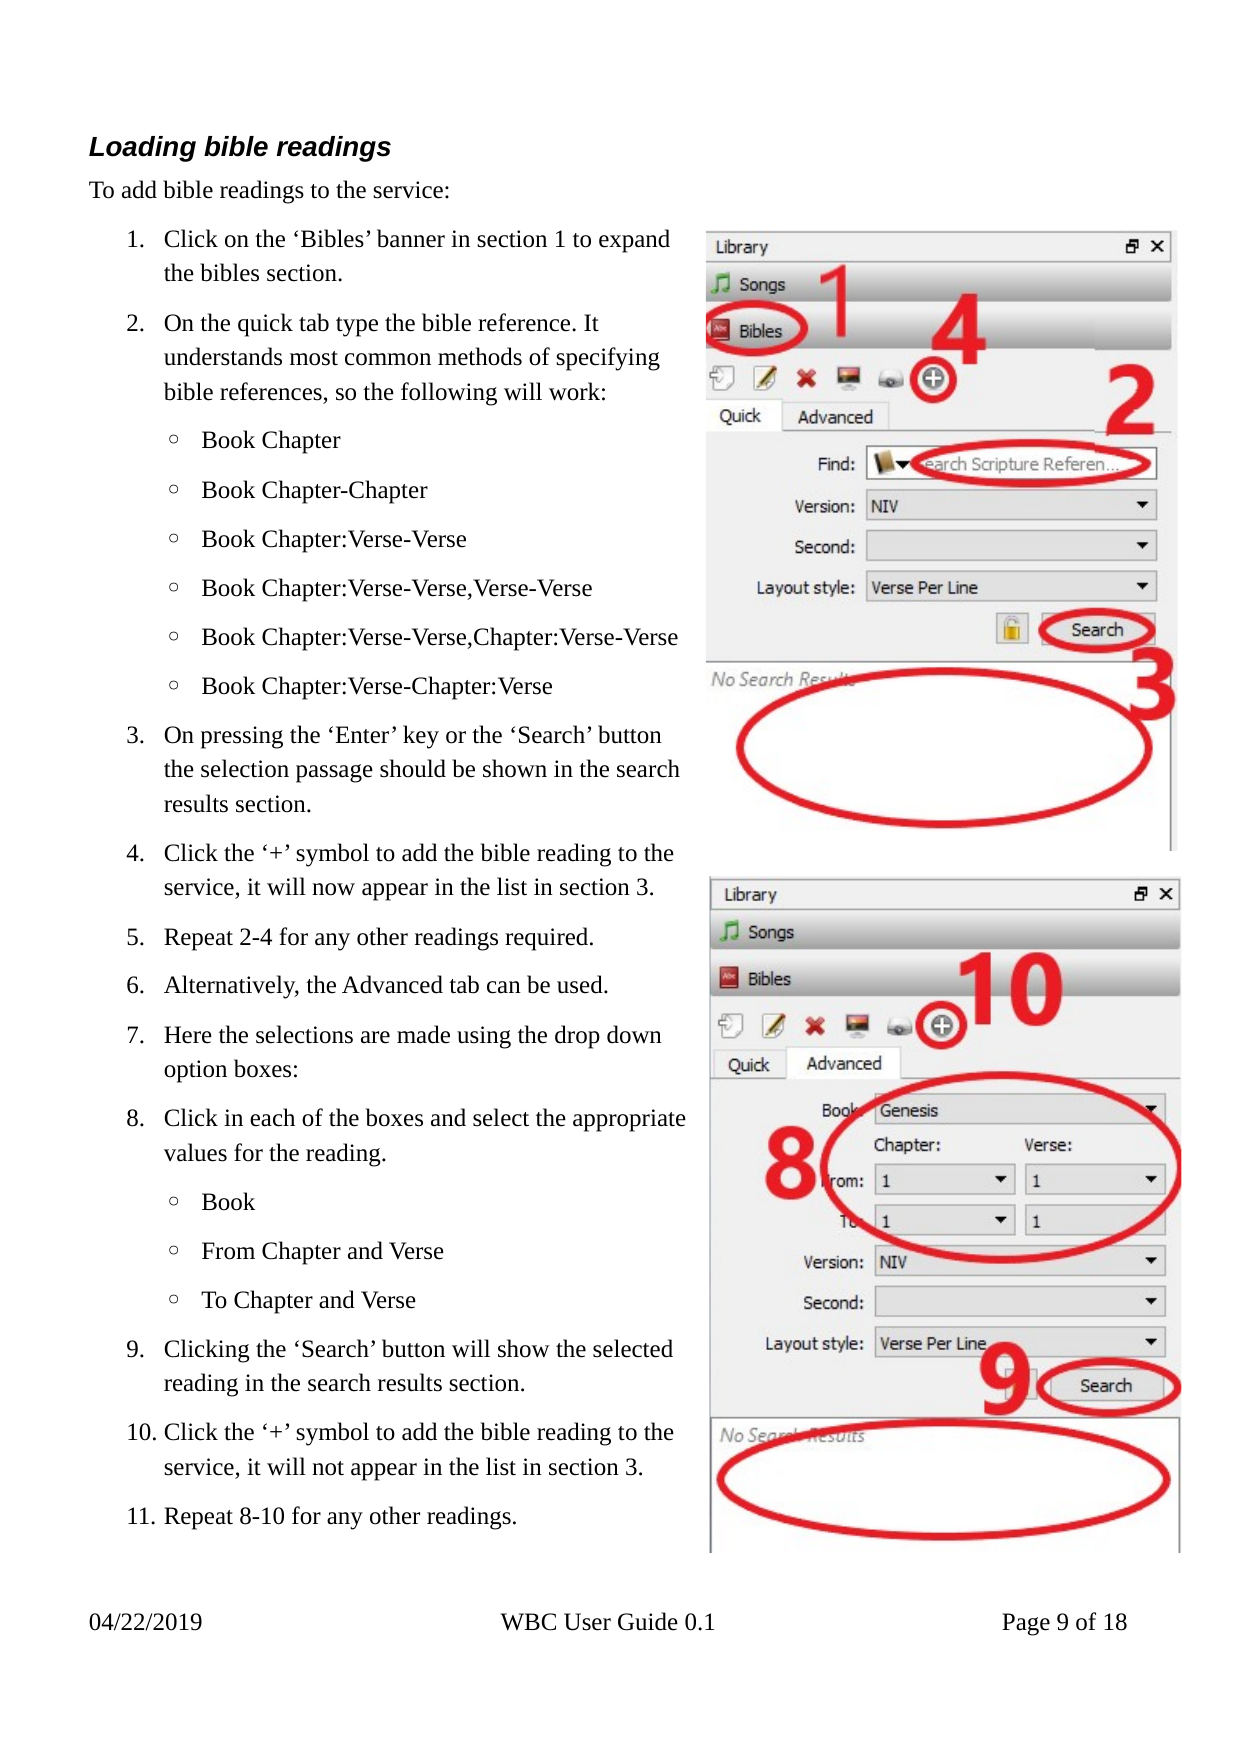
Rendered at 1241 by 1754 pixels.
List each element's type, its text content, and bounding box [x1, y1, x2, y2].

list Book Chapter-Chapter [163, 475, 705, 503]
list Book Chapter:Verse-Verse [163, 524, 705, 552]
list Book [163, 1187, 709, 1216]
list Repeat 2-4 for any other readings required. [126, 922, 709, 950]
text To add bible readings to the service: [88, 175, 1152, 204]
list Book Chapter:Verse-Verse,Chapter:Verse-Verse [163, 622, 705, 651]
list On the quick tab type the bible reference. It understands most common methods of specifying bible references, so the following will work: [126, 308, 705, 405]
list To Chapter and Verse [163, 1285, 709, 1314]
list Click on the ‘Bibles’ banner in section 1 to expand the bibles section. [126, 224, 1152, 287]
list Book Chapter:Verse-Verse,Verse-Verse [163, 573, 705, 602]
picture [705, 230, 1178, 851]
list Repeat 8-10 for any other readings. [126, 1501, 709, 1530]
list Here the selections are made using the drop down option boxes: [126, 1020, 709, 1083]
list Click the ‘+’ symbol to add the bible reading to the service, it will not appear in the list in section 3. [126, 1417, 709, 1481]
list Alternatively, the Advanced tab can be used. [126, 971, 709, 999]
list Clicking the ‘Search’ button will show the selected reading in the search results section. [126, 1334, 709, 1397]
list On pressing the ‘Enter’ key or the ‘Search’ button the selection passage should be shown in the search results section. [126, 720, 705, 818]
list Click the ‘+’ symbol to add the bible reading to the service, it will now appear in the list in section 3. [126, 838, 1152, 901]
subtitle Loading bible readings [88, 131, 1152, 162]
list Book Chapter:Verse-Chapter:Verse [163, 671, 705, 700]
picture [709, 876, 1182, 1553]
list From Chapter and Verse [163, 1236, 709, 1264]
list Book Chapter [163, 426, 705, 454]
list Click in each of the boxes and select the appropriate values for the reading. [126, 1103, 709, 1166]
